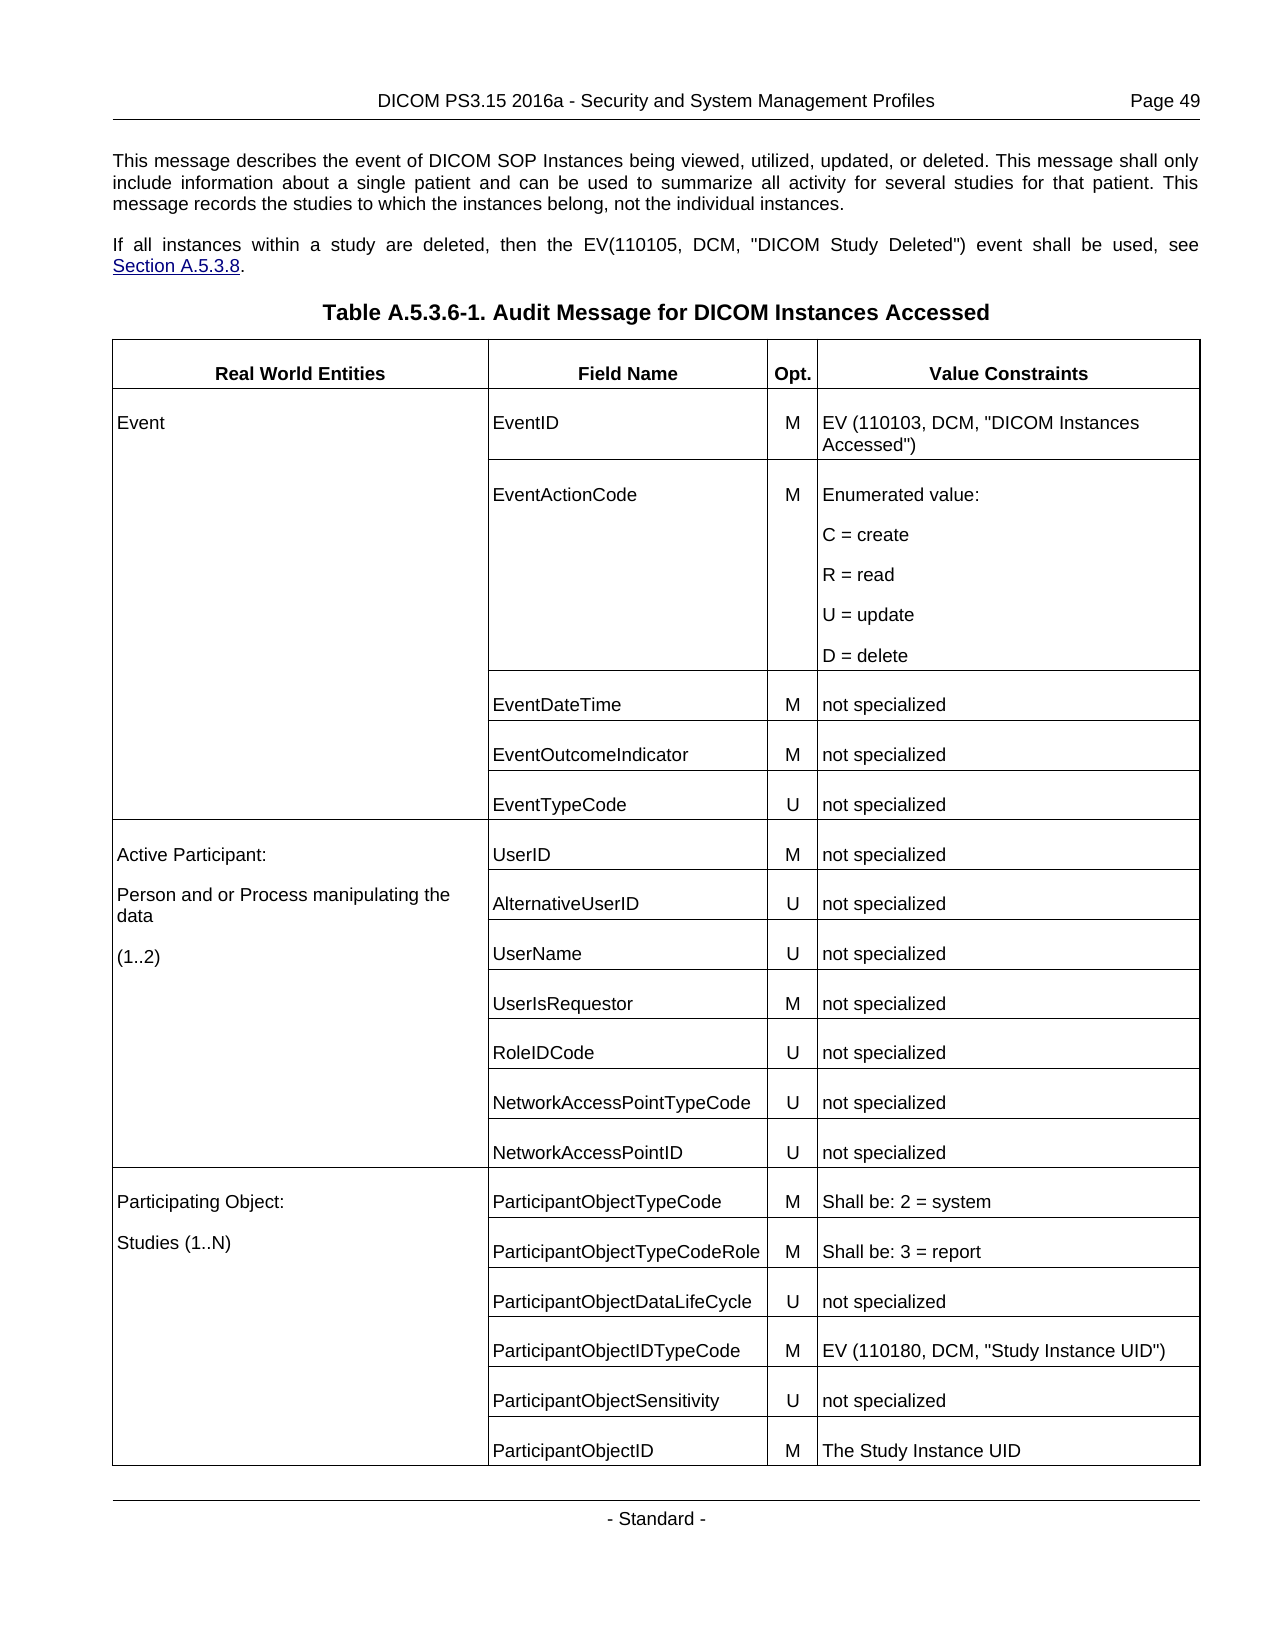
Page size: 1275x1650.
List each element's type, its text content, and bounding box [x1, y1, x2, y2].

table_cell not specialized [818, 1019, 1199, 1068]
table_cell EV (110180, DCM, "Study Instance UID") [818, 1317, 1199, 1366]
table_cell M [768, 1218, 817, 1267]
table_cell ParticipantObjectTypeCode [489, 1168, 767, 1217]
table_cell M [768, 1417, 817, 1465]
table_cell M [768, 1317, 817, 1366]
table_cell Enumerated value: C = create R = read U = update D = delete [818, 460, 1199, 670]
table_header Real World Entities [113, 340, 488, 388]
table_cell U [768, 1367, 817, 1416]
table_cell ParticipantObjectDataLifeCycle [489, 1268, 767, 1316]
table_cell not specialized [818, 970, 1199, 1018]
table_cell EventDateTime [489, 671, 767, 720]
table_cell Shall be: 3 = report [818, 1218, 1199, 1267]
table_cell UserName [489, 920, 767, 968]
table_cell not specialized [818, 771, 1199, 819]
table_cell M [768, 460, 817, 670]
table_cell EventTypeCode [489, 771, 767, 819]
table_cell Event [113, 389, 488, 819]
table_cell NetworkAccessPointID [489, 1119, 767, 1167]
table_cell The Study Instance UID [818, 1417, 1199, 1465]
table_cell not specialized [818, 721, 1199, 770]
table_cell ParticipantObjectID [489, 1417, 767, 1465]
table_cell not specialized [818, 870, 1199, 919]
table_cell RoleIDCode [489, 1019, 767, 1068]
table_cell U [768, 1019, 817, 1068]
table_cell M [768, 721, 817, 770]
table_cell M [768, 1168, 817, 1217]
table_cell ParticipantObjectTypeCodeRole [489, 1218, 767, 1267]
table_cell not specialized [818, 1268, 1199, 1316]
table_cell M [768, 389, 817, 459]
table_cell ParticipantObjectIDTypeCode [489, 1317, 767, 1366]
table_cell not specialized [818, 1119, 1199, 1167]
table_cell U [768, 1268, 817, 1316]
table_header Field Name [489, 340, 767, 388]
table_cell EventOutcomeIndicator [489, 721, 767, 770]
table_cell Shall be: 2 = system [818, 1168, 1199, 1217]
table_cell M [768, 671, 817, 720]
text If all instances within a study are deleted, then the EV(110105, DCM, "DICOM Study Deleted") event shall be used, see Section A.5.3.8. [112, 233, 1200, 277]
table_cell UserIsRequestor [489, 970, 767, 1018]
table_cell not specialized [818, 920, 1199, 968]
table_cell EventID [489, 389, 767, 459]
table_cell U [768, 1069, 817, 1117]
table_cell NetworkAccessPointTypeCode [489, 1069, 767, 1117]
table_header Opt. [768, 340, 817, 388]
table_cell UserID [489, 820, 767, 869]
table_cell not specialized [818, 1069, 1199, 1117]
table_cell M [768, 820, 817, 869]
table_cell not specialized [818, 671, 1199, 720]
text This message describes the event of DICOM SOP Instances being viewed, utilized, updated, or deleted. This message shall only include information about a single patient and can be used to summarize all activity for several studies for that patient. This message records the studies to which the instances belong, not the individual instances. [112, 150, 1200, 215]
table_cell ParticipantObjectSensitivity [489, 1367, 767, 1416]
table_cell EventActionCode [489, 460, 767, 670]
table_cell U [768, 1119, 817, 1167]
table_cell Participating Object: Studies (1..N) [113, 1168, 488, 1465]
table_cell U [768, 771, 817, 819]
table_cell not specialized [818, 820, 1199, 869]
table_cell not specialized [818, 1367, 1199, 1416]
table_cell U [768, 870, 817, 919]
table_cell U [768, 920, 817, 968]
table_cell AlternativeUserID [489, 870, 767, 919]
table_header Value Constraints [818, 340, 1199, 388]
table_cell Active Participant: Person and or Process manipulating the data (1..2) [113, 820, 488, 1167]
table_cell M [768, 970, 817, 1018]
table_cell EV (110103, DCM, "DICOM Instances Accessed") [818, 389, 1199, 459]
text Table A.5.3.6-1. Audit Message for DICOM Instances Accessed [112, 299, 1200, 325]
